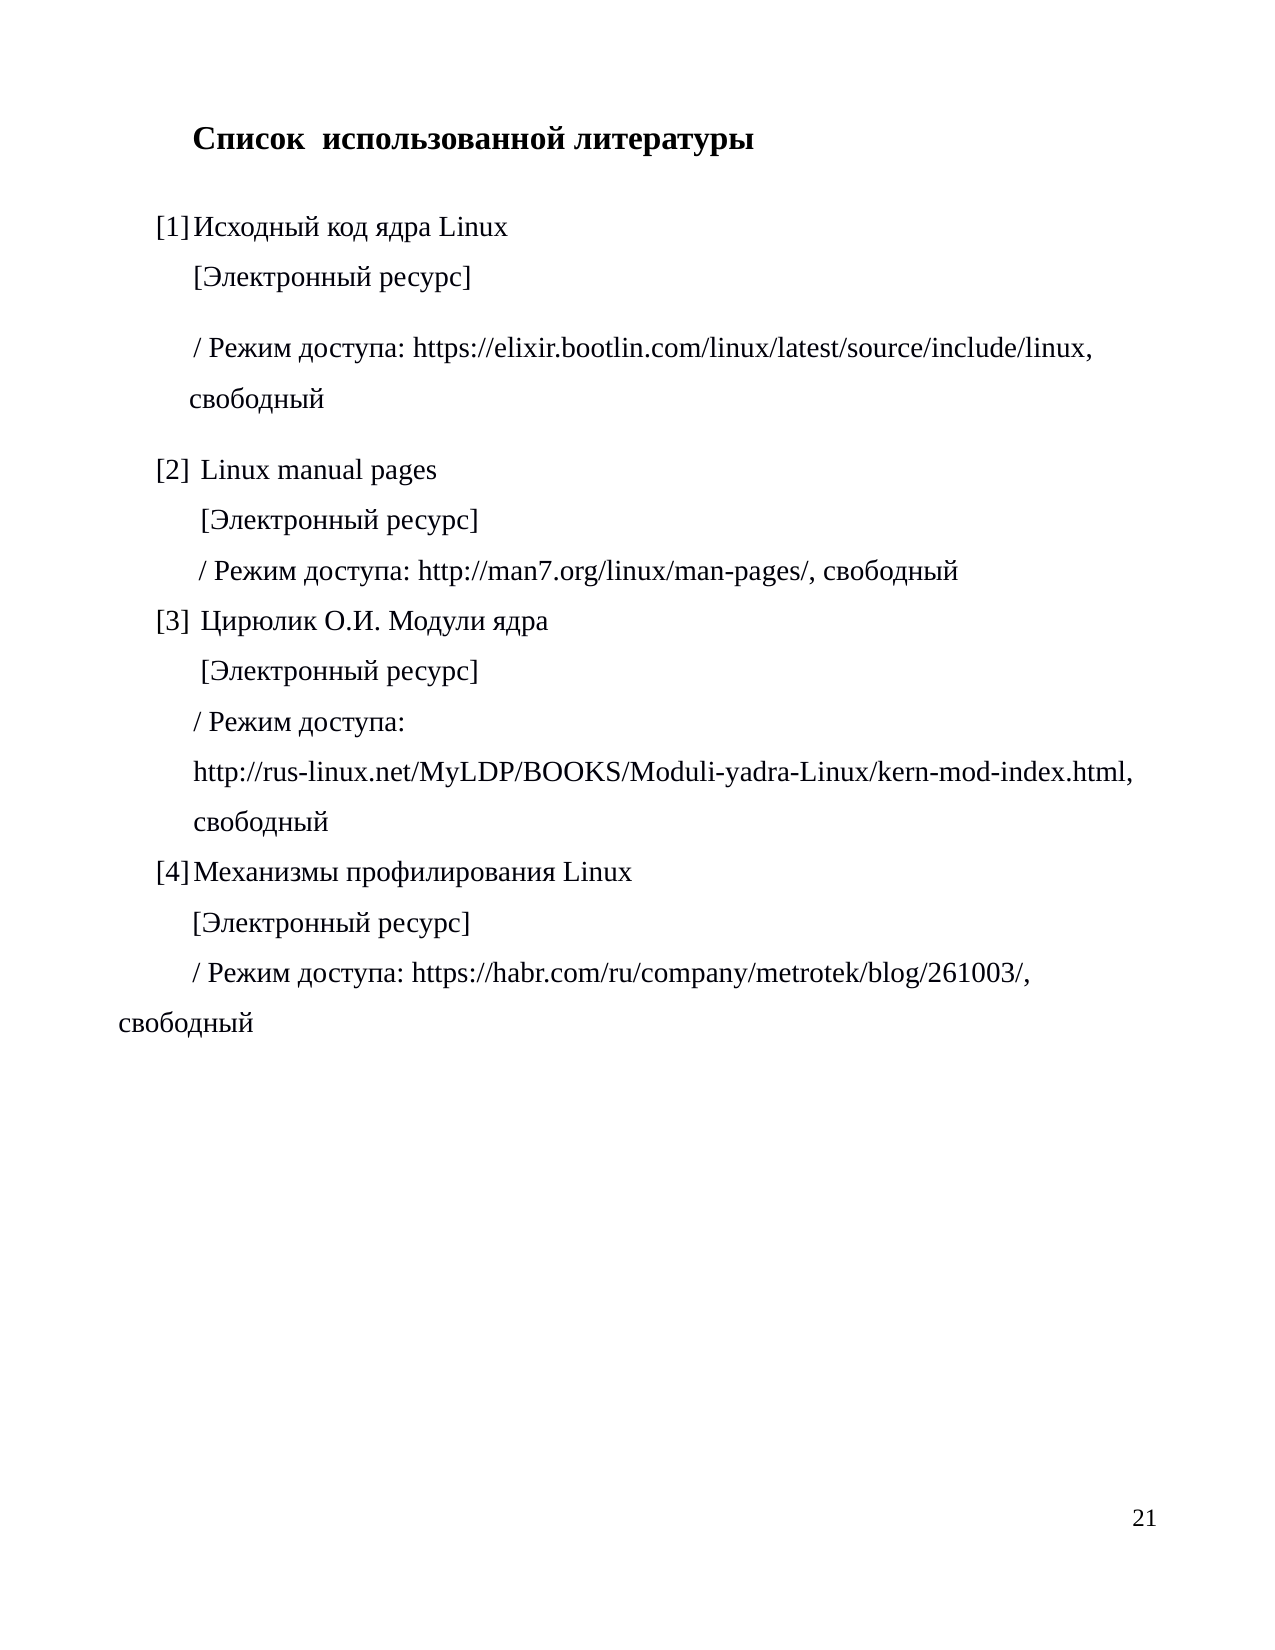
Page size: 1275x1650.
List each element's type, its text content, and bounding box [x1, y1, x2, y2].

list Исходный код ядра Linux [156, 209, 1157, 243]
list [Электронный ресурс] [193, 653, 1157, 687]
list / Режим доступа: https://habr.com/ru/company/metrotek/blog/261003/, свободный [118, 955, 1157, 1039]
subtitle Механизмы профилирования Linux [156, 854, 1157, 888]
list [Электронный ресурс] [118, 905, 1157, 938]
text / Режим доступа: https://elixir.bootlin.com/linux/latest/source/include/linux, свободный [189, 331, 1157, 414]
list Цирюлик О.И. Модули ядра [156, 603, 1157, 637]
text [Электронный ресурс] [189, 259, 1157, 293]
list [Электронный ресурс] [193, 502, 1157, 536]
subtitle Список использованной литературы [118, 118, 1157, 156]
text / Режим доступа: http://man7.org/linux/man-pages/, свободный [118, 553, 1157, 586]
list / Режим доступа: http://rus-linux.net/MyLDP/BOOKS/Moduli-yadra-Linux/kern-mod-index.html, свободный [193, 704, 1157, 838]
list Linux manual pages [156, 452, 1157, 486]
